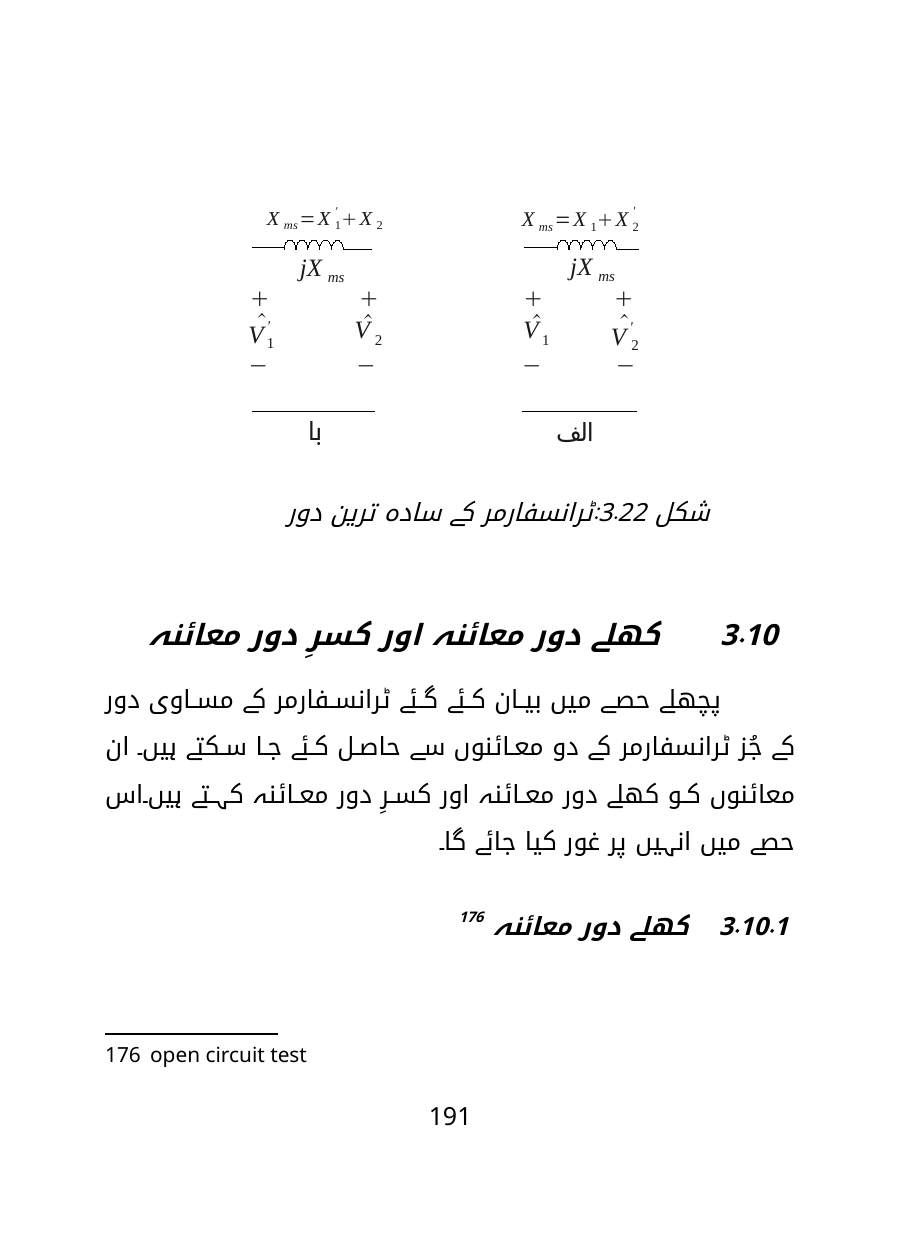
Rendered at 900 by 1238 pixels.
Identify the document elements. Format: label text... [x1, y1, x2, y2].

list open circuit test [105, 1040, 795, 1068]
text پچھلے حصے میں بیان کئے گئے ٹرانسفارمر کے مساوی دور کے جُز ٹرانسفارمر کے دو معائنوں سے حاصل کئے جا سکتے ہیں۔ ان معائنوں کو کھلے دور معائنہ اور کسرِ دور معائنہ کہتے ہیں۔اس حصے میں انہیں پر غور کیا جائے گا۔ [105, 676, 795, 866]
subtitle کھلے دور معائنہ [105, 903, 718, 951]
text شکل 3.22:ٹرانسفارمر کے سادہ ترین دور [191, 181, 709, 537]
subtitle کھلے دور معائنہ اور کسرِ دور معائنہ [105, 608, 720, 664]
